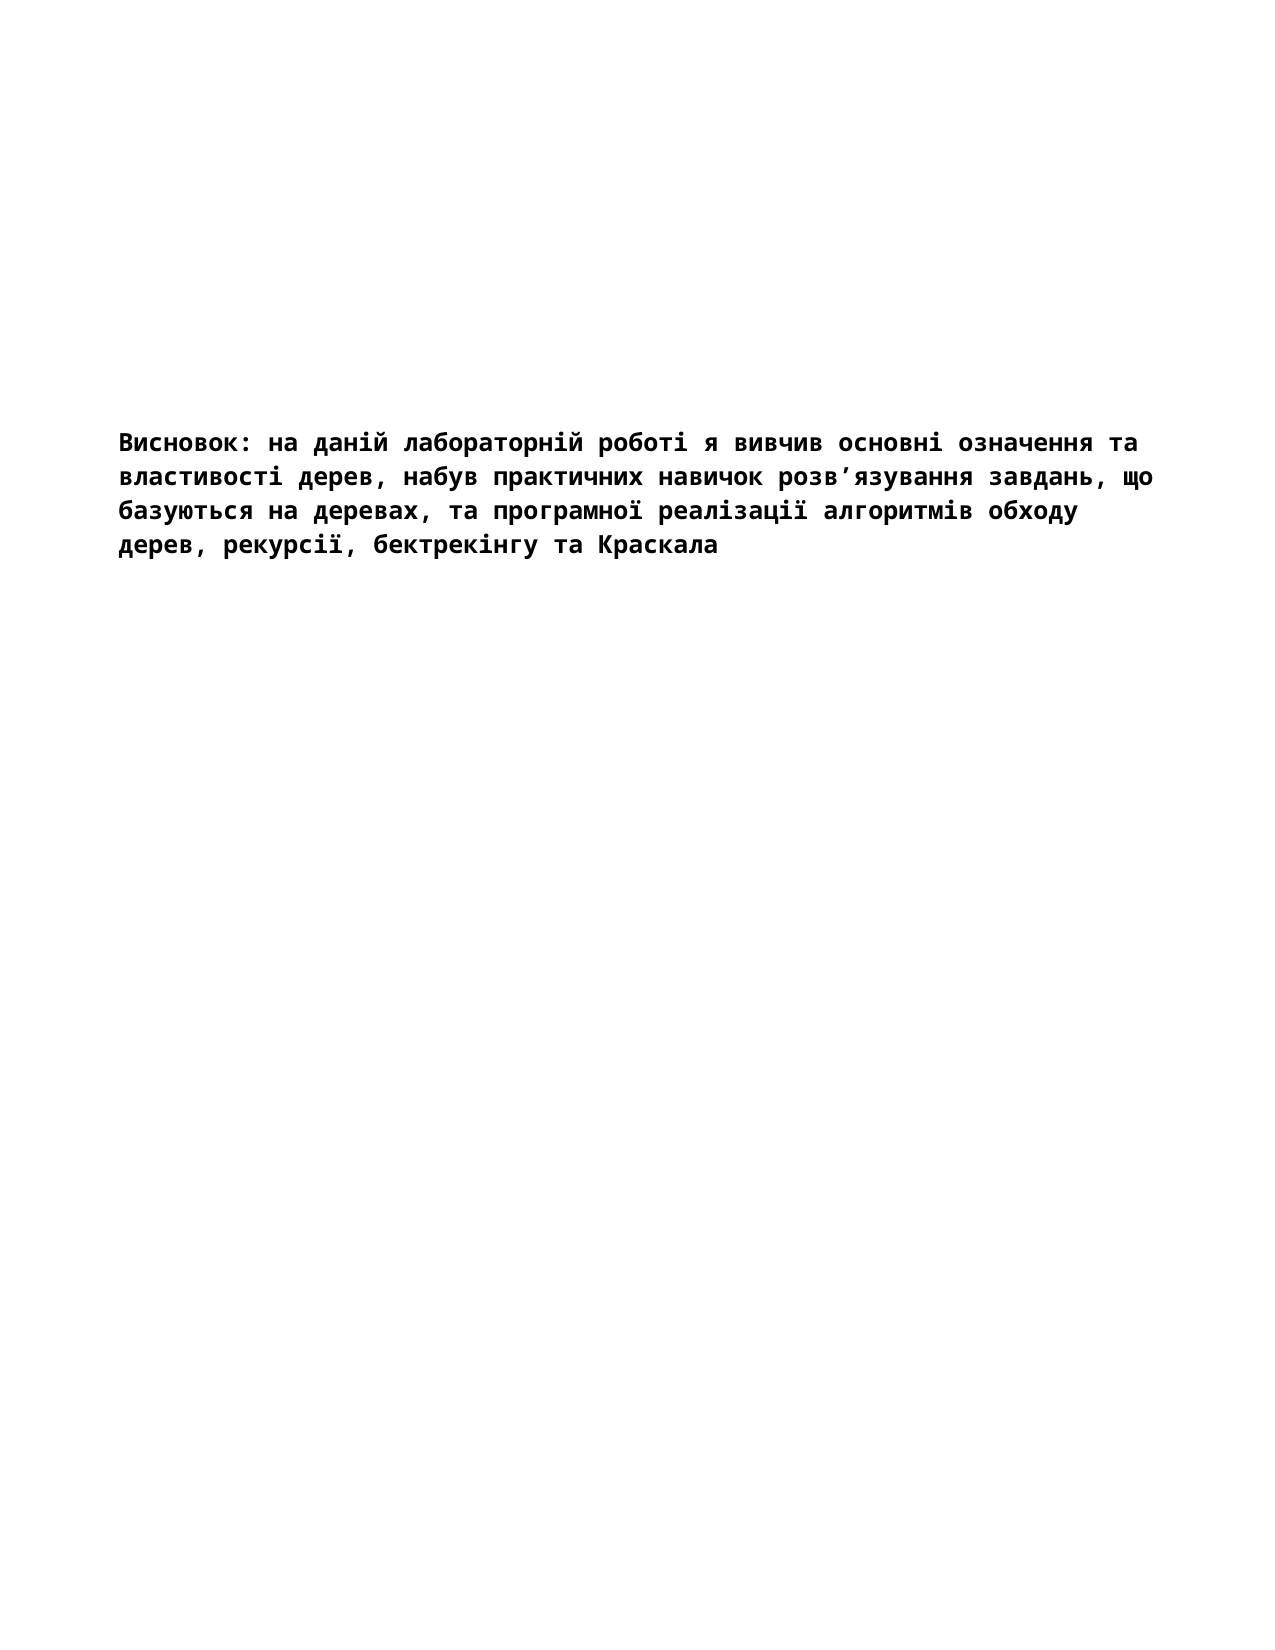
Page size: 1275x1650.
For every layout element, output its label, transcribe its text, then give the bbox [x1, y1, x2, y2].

text Висновок: на даній лабораторній роботі я вивчив основні означення та властивості дерев, набув практичних навичок розв’язування завдань, що базуються на деревах, та програмної реалізації алгоритмів обходу дерев, рекурсії, бектрекінгу та Краскала [118, 425, 1157, 561]
